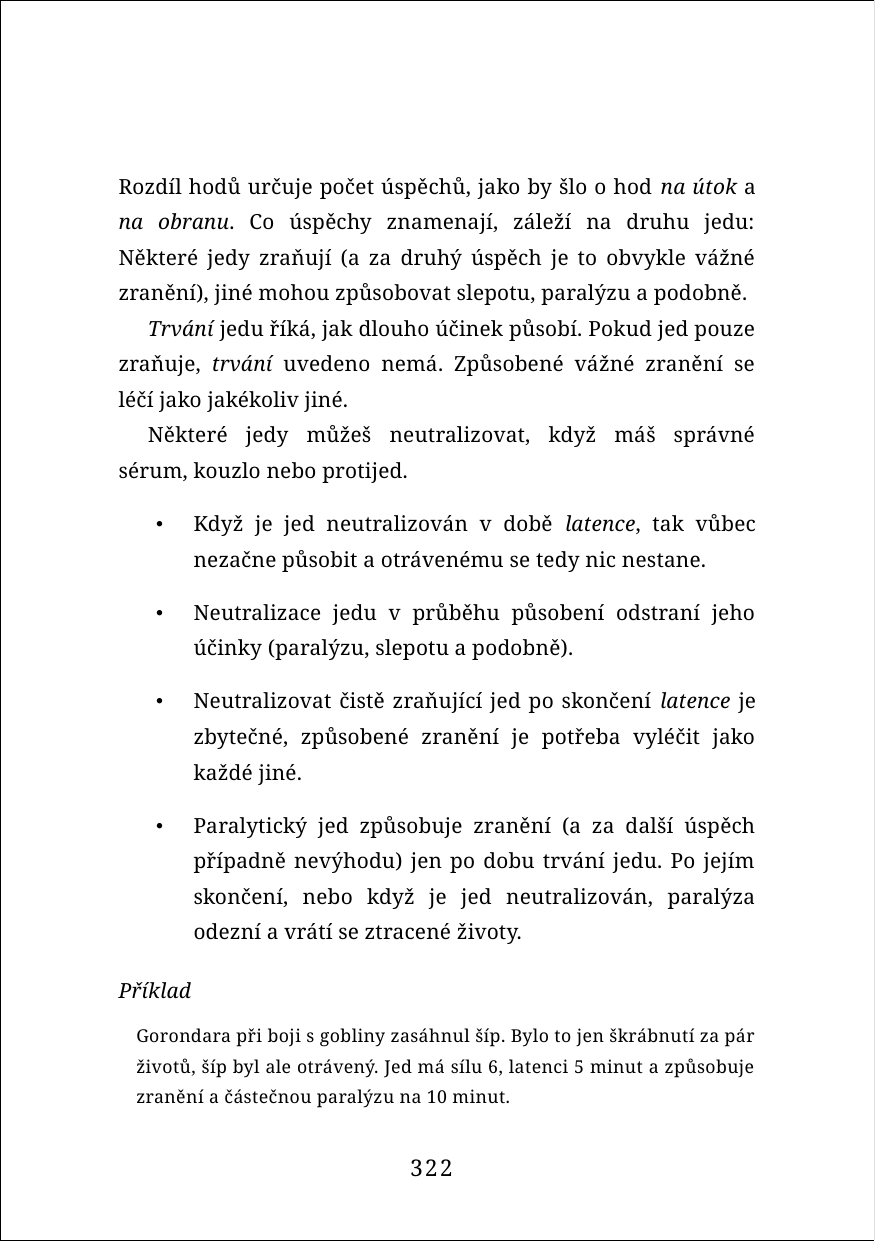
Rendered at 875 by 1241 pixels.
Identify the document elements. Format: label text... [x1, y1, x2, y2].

text Příklad [118, 977, 756, 1005]
text Gorondara při boji s gobliny zasáhnul šíp. Bylo to jen škrábnutí za pár životů, šíp byl ale otrávený. Jed má sílu 6, latenci 5 minut a způsobuje zranění a částečnou paralýzu na 10 minut. [136, 1024, 756, 1108]
text Rozdíl hodů určuje počet úspěchů, jako by šlo o hod na útok a na obranu. Co úspěchy znamenají, záleží na druhu jedu: Některé jedy zraňují (a za druhý úspěch je to obvykle vážné zranění), jiné mohou způsobovat slepotu, paralýzu a podobně. Trvání jedu říká, jak dlouho účinek působí. Pokud jed pouze zraňuje, trvání uvedeno nemá. Způsobené vážné zranění se léčí jako jakékoliv jiné. Některé jedy můžeš neutralizovat, když máš správné sérum, kouzlo nebo protijed. [118, 172, 756, 484]
list Neutralizace jedu v průběhu působení odstraní jeho účinky (paralýzu, slepotu a podobně). [156, 598, 756, 662]
list Paralytický jed způsobuje zranění (a za další úspěch případně nevýhodu) jen po dobu trvání jedu. Po jejím skončení, nebo když je jed neutralizován, paralýza odezní a vrátí se ztracené životy. [156, 811, 756, 946]
list Když je jed neutralizován v době latence, tak vůbec nezačne působit a otrávenému se tedy nic nestane. [156, 509, 756, 573]
list Neutralizovat čistě zraňující jed po skončení latence je zbytečné, způsobené zranění je potřeba vyléčit jako každé jiné. [156, 687, 756, 786]
